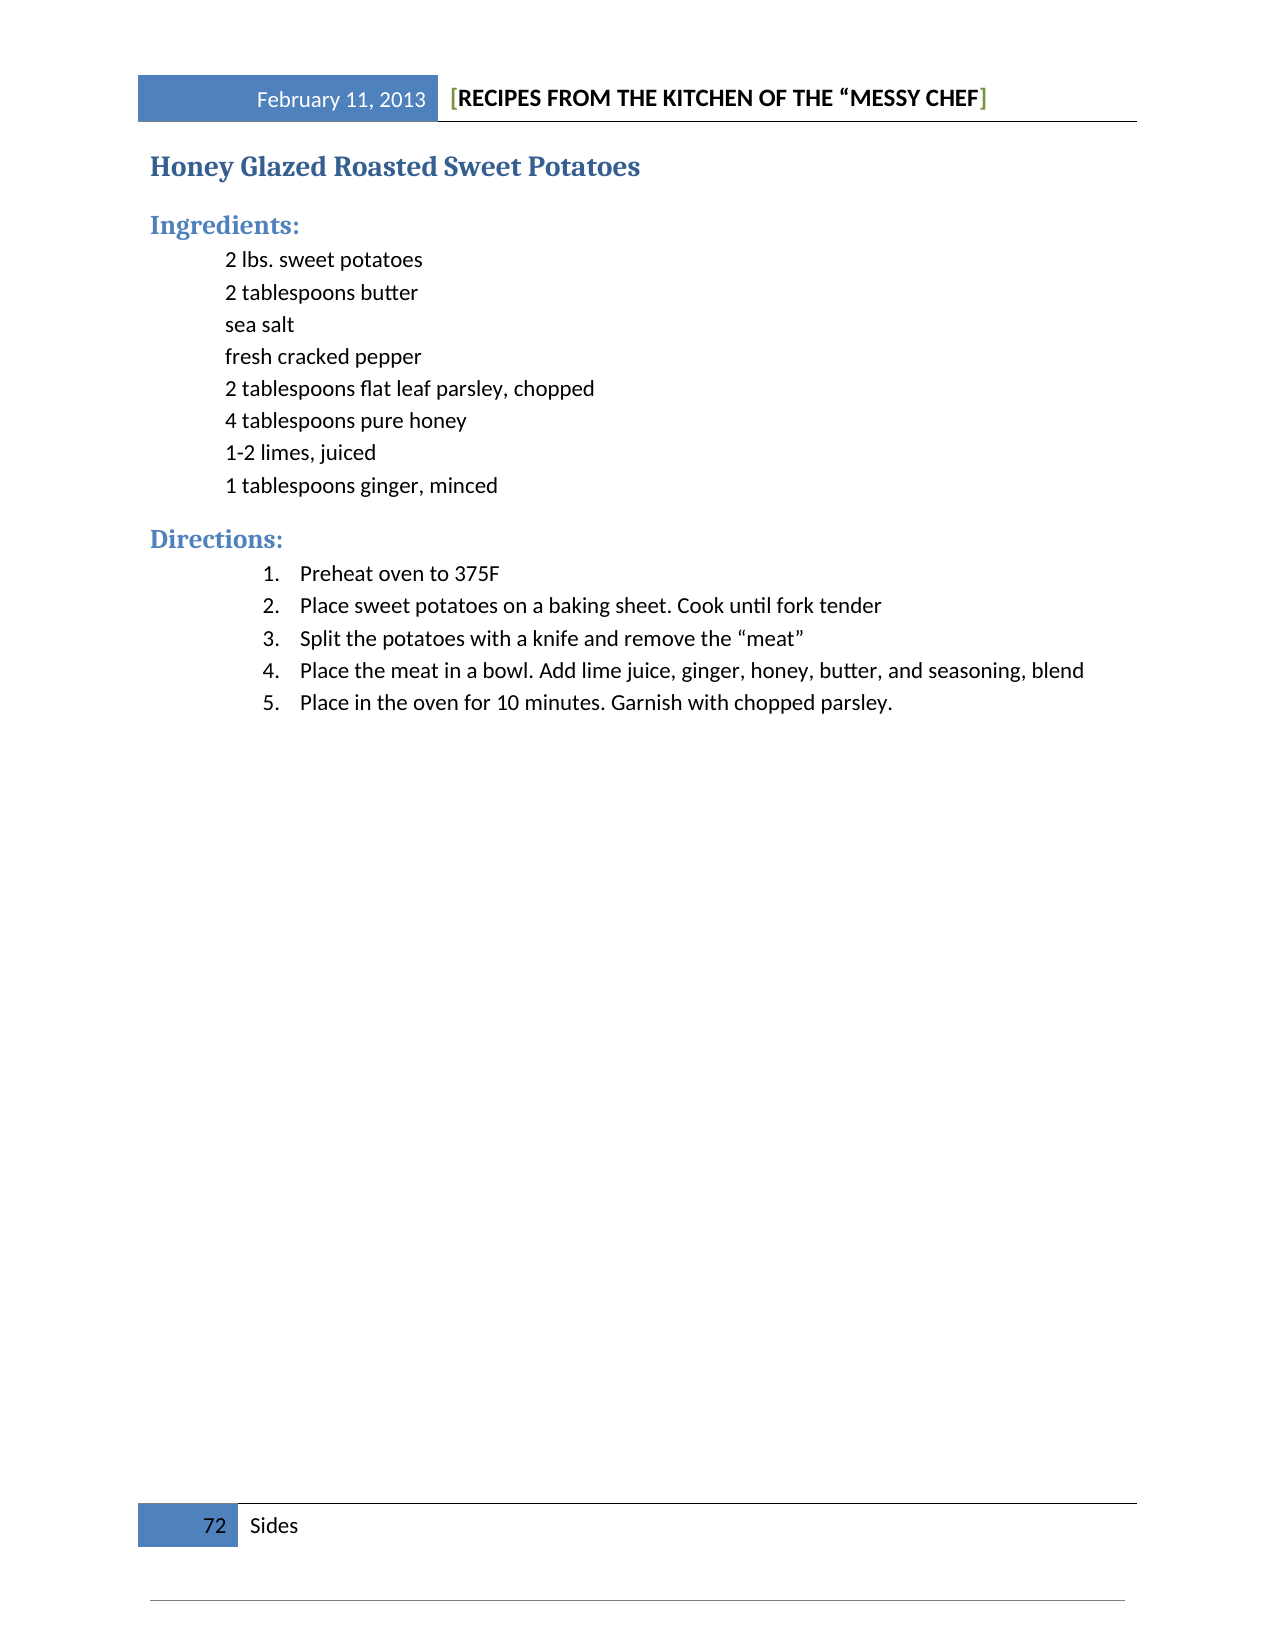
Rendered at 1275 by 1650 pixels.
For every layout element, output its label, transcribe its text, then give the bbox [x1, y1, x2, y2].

list Place sweet potatoes on a baking sheet. Cook until fork tender [262, 592, 1125, 620]
subtitle Ingredients: [150, 210, 1125, 241]
list Place the meat in a bowl. Add lime juice, ginger, honey, butter, and seasoning, blend [262, 656, 1125, 684]
subtitle Directions: [150, 524, 1125, 555]
subtitle Honey Glazed Roasted Sweet Potatoes [150, 150, 1125, 184]
list Split the potatoes with a knife and remove the “meat” [262, 624, 1125, 652]
list 2 tablespoons flat leaf parsley, chopped [225, 374, 1125, 402]
list Preheat oven to 375F [262, 559, 1125, 587]
list 1 tablespoons ginger, minced [225, 471, 1125, 499]
list 2 tablespoons butter [225, 278, 1125, 306]
list sea salt [225, 310, 1125, 338]
list 2 lbs. sweet potatoes [225, 245, 1125, 273]
list 1-2 limes, juiced [225, 438, 1125, 467]
list Place in the oven for 10 minutes. Garnish with chopped parsley. [262, 688, 1125, 716]
list 4 tablespoons pure honey [225, 406, 1125, 434]
list fresh cracked pepper [225, 342, 1125, 370]
